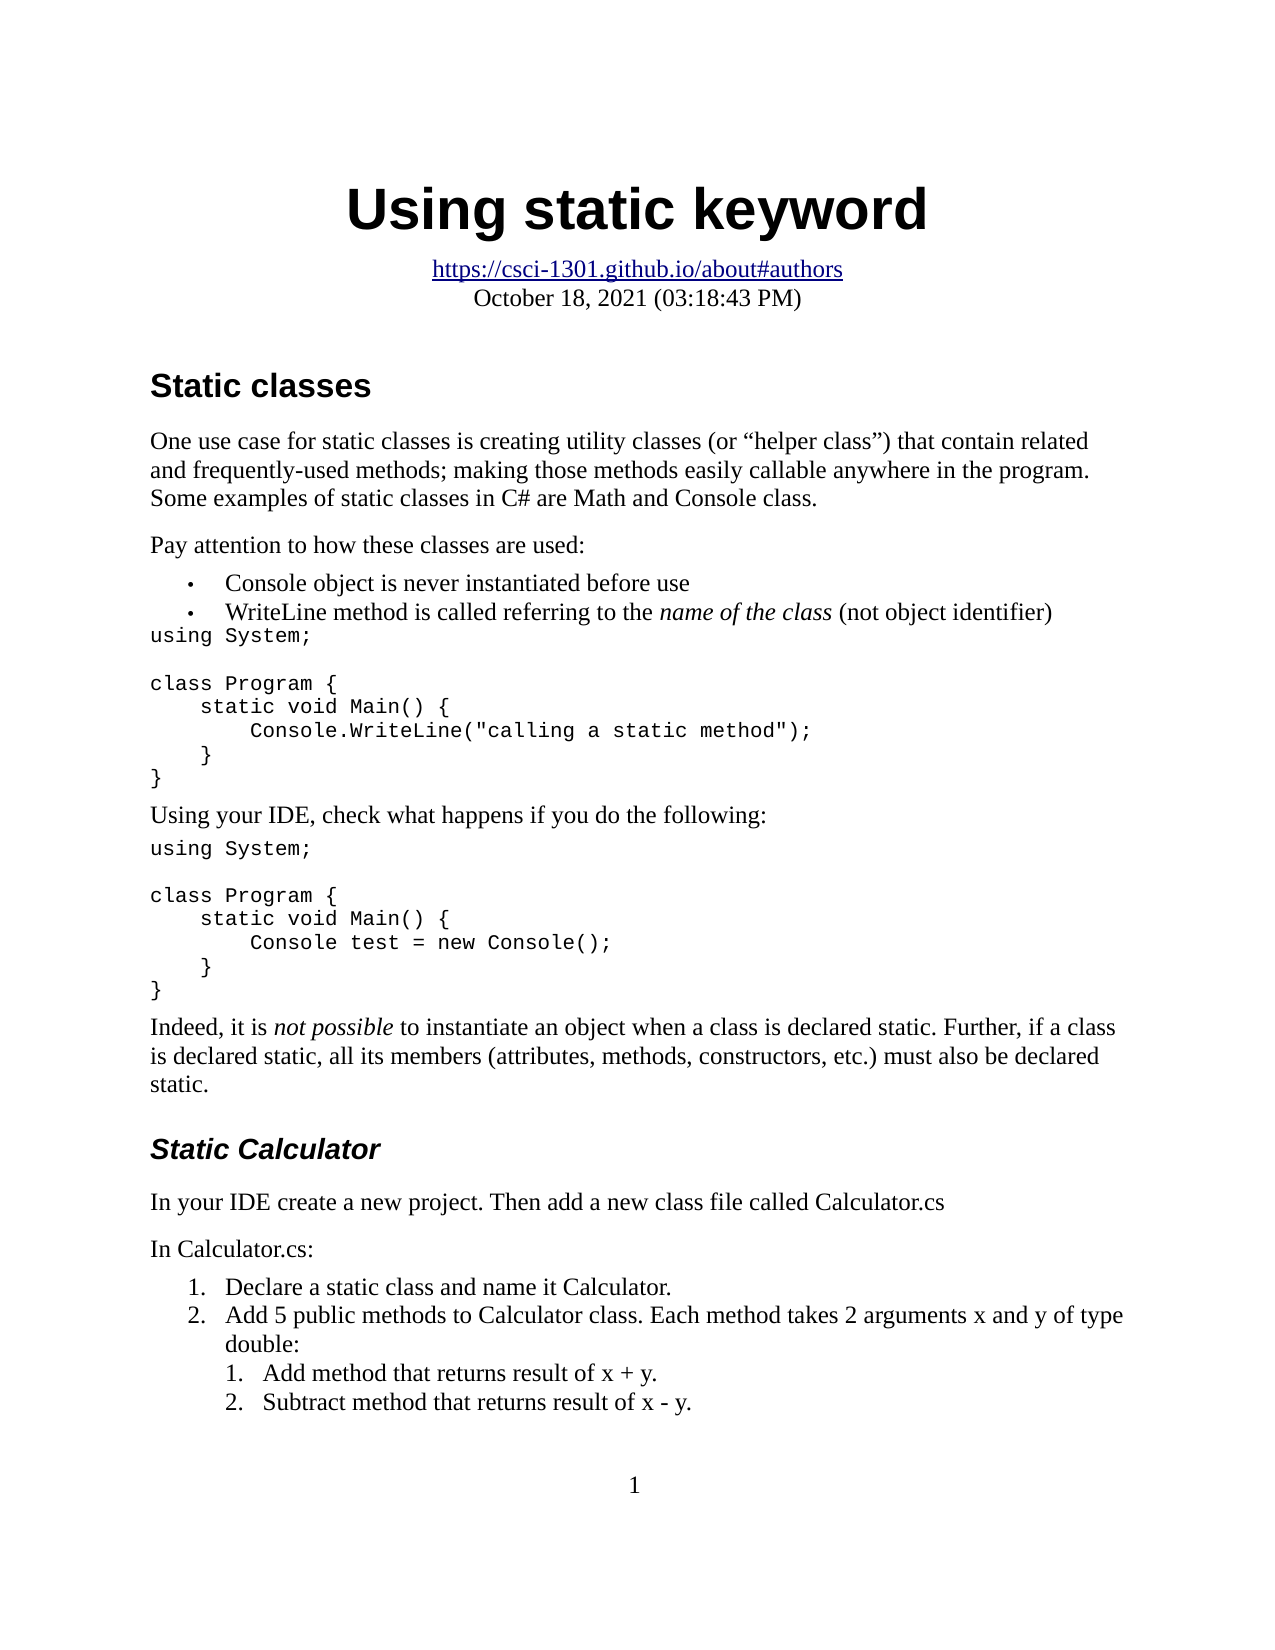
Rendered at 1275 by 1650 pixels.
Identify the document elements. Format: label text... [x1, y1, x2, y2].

list Add 5 public methods to Calculator class. Each method takes 2 arguments x and y of type double: [187, 1300, 1125, 1358]
text Indeed, it is not possible to instantiate an object when a class is declared static. Further, if a class is declared static, all its members (attributes, methods, constructors, etc.) must also be declared static. [150, 1012, 1125, 1098]
list WriteLine method is called referring to the name of the class (not object identifier) [187, 597, 1125, 625]
text } [150, 956, 1125, 979]
text using System; [150, 625, 1125, 649]
text Using your IDE, check what happens if you do the following: [150, 800, 1125, 828]
subtitle Static Calculator [150, 1132, 1125, 1166]
text } [150, 743, 1125, 767]
list Add method that returns result of x + y. [225, 1358, 1125, 1387]
list Subtract method that returns result of x - y. [225, 1387, 1125, 1415]
text October 18, 2021 (03:18:43 PM) [150, 283, 1125, 312]
subtitle Static classes [150, 366, 1125, 404]
text static void Main() { [150, 696, 1125, 720]
text Pay attention to how these classes are used: [150, 530, 1125, 559]
text https://csci-1301.github.io/about#authors [150, 254, 1125, 283]
title Using static keyword [150, 175, 1125, 242]
text } [150, 979, 1125, 1003]
text Console.WriteLine("calling a static method"); [150, 720, 1125, 743]
text using System; [150, 837, 1125, 861]
text In Calculator.cs: [150, 1234, 1125, 1263]
text Console test = new Console(); [150, 932, 1125, 956]
text class Program { [150, 885, 1125, 908]
text static void Main() { [150, 908, 1125, 932]
text One use case for static classes is creating utility classes (or “helper class”) that contain related and frequently-used methods; making those methods easily callable anywhere in the program. Some examples of static classes in C# are Math and Console class. [150, 426, 1125, 512]
list Console object is never instantiated before use [187, 568, 1125, 597]
text In your IDE create a new project. Then add a new class file called Calculator.cs [150, 1187, 1125, 1216]
text } [150, 767, 1125, 791]
list Declare a static class and name it Calculator. [187, 1272, 1125, 1300]
text class Program { [150, 673, 1125, 696]
